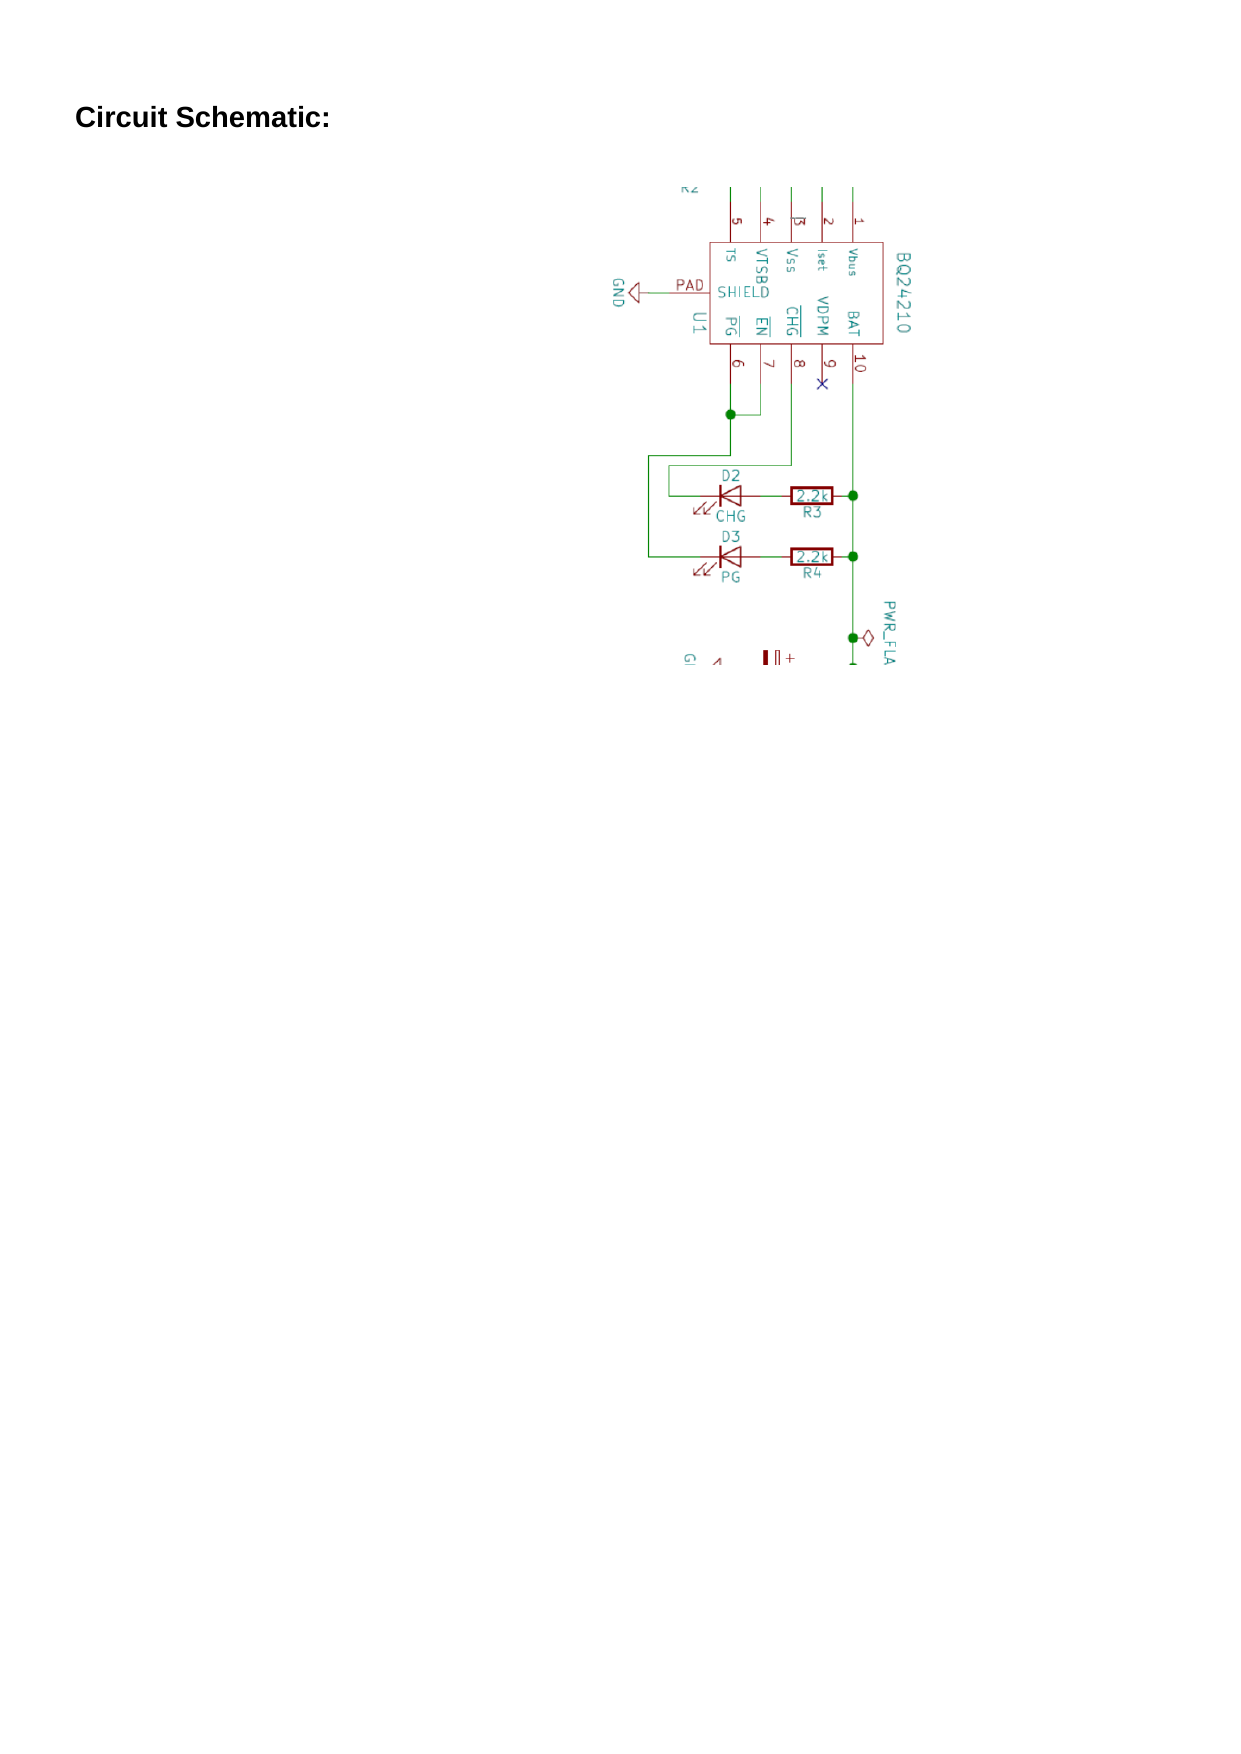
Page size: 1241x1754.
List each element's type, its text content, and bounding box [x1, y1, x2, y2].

subtitle Circuit Schematic: [75, 100, 1165, 133]
